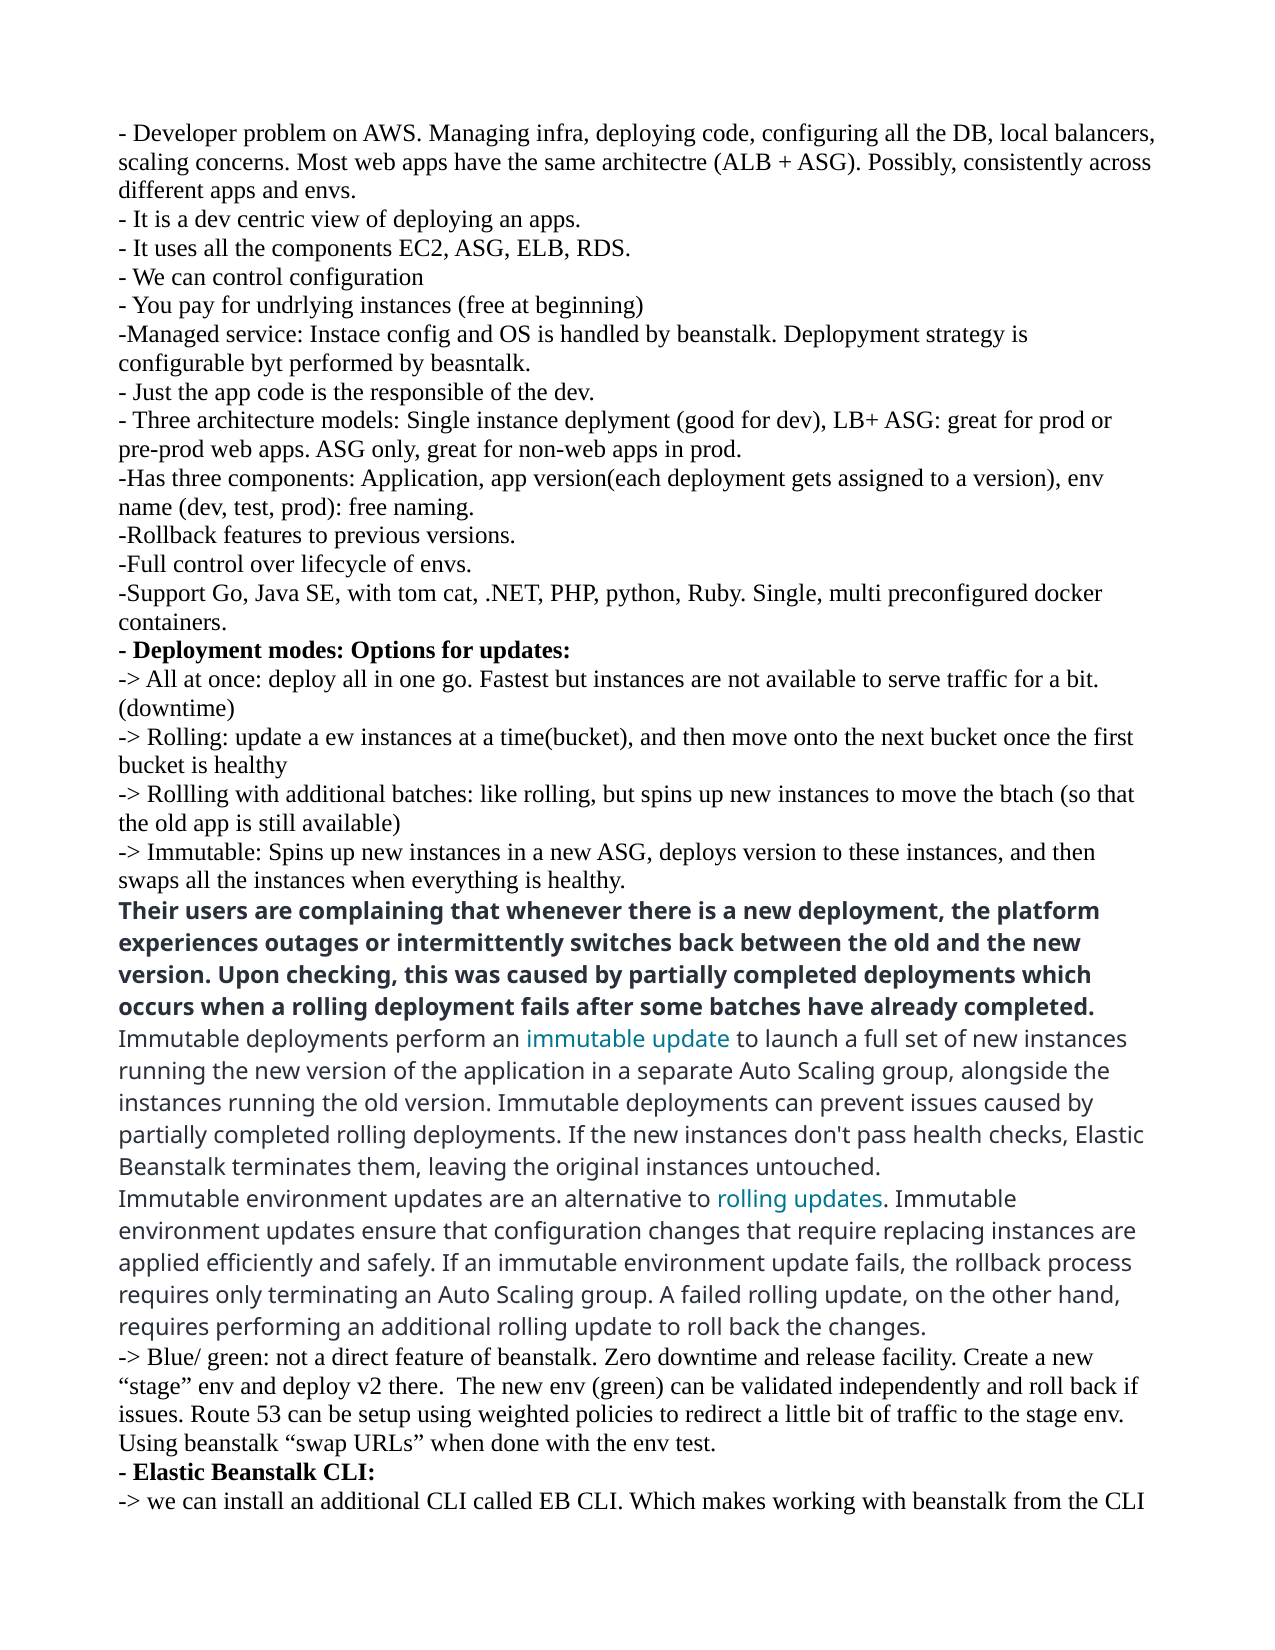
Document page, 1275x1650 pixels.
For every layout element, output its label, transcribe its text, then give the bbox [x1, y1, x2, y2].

text - Developer problem on AWS. Managing infra, deploying code, configuring all the DB, local balancers, scaling concerns. Most web apps have the same architectre (ALB + ASG). Possibly, consistently across different apps and envs. [118, 118, 1157, 204]
text -> Rolling: update a ew instances at a time(bucket), and then move onto the next bucket once the first bucket is healthy [118, 722, 1157, 779]
text -Managed service: Instace config and OS is handled by beanstalk. Deplopyment strategy is configurable byt performed by beasntalk. [118, 319, 1157, 377]
text - We can control configuration [118, 262, 1157, 291]
text -> All at once: deploy all in one go. Fastest but instances are not available to serve traffic for a bit. (downtime) [118, 664, 1157, 722]
text - Deployment modes: Options for updates: [118, 636, 1157, 664]
text -Support Go, Java SE, with tom cat, .NET, PHP, python, Ruby. Single, multi preconfigured docker containers. [118, 578, 1157, 636]
text -Rollback features to previous versions. [118, 521, 1157, 549]
text -> Rollling with additional batches: like rolling, but spins up new instances to move the btach (so that the old app is still available) [118, 779, 1157, 837]
text -> Immutable: Spins up new instances in a new ASG, deploys version to these instances, and then swaps all the instances when everything is healthy. [118, 837, 1157, 894]
text - It uses all the components EC2, ASG, ELB, RDS. [118, 233, 1157, 262]
text - Elastic Beanstalk CLI: -> we can install an additional CLI called EB CLI. Which makes working with beanstalk from the CLI [118, 1457, 1157, 1514]
text Their users are complaining that whenever there is a new deployment, the platform experiences outages or intermittently switches back between the old and the new version. Upon checking, this was caused by partially completed deployments which occurs when a rolling deployment fails after some batches have already completed. [118, 894, 1157, 1022]
text -Full control over lifecycle of envs. [118, 549, 1157, 578]
text - Just the app code is the responsible of the dev. [118, 377, 1157, 406]
text - It is a dev centric view of deploying an apps. [118, 204, 1157, 233]
text Immutable deployments perform an immutable update to launch a full set of new instances running the new version of the application in a separate Auto Scaling group, alongside the instances running the old version. Immutable deployments can prevent issues caused by partially completed rolling deployments. If the new instances don't pass health checks, Elastic Beanstalk terminates them, leaving the original instances untouched. [118, 1022, 1157, 1182]
text Immutable environment updates are an alternative to rolling updates. Immutable environment updates ensure that configuration changes that require replacing instances are applied efficiently and safely. If an immutable environment update fails, the rollback process requires only terminating an Auto Scaling group. A failed rolling update, on the other hand, requires performing an additional rolling update to roll back the changes. [118, 1182, 1157, 1342]
text - Three architecture models: Single instance deplyment (good for dev), LB+ ASG: great for prod or pre-prod web apps. ASG only, great for non-web apps in prod. [118, 406, 1157, 463]
text - You pay for undrlying instances (free at beginning) [118, 291, 1157, 319]
text -Has three components: Application, app version(each deployment gets assigned to a version), env name (dev, test, prod): free naming. [118, 463, 1157, 521]
text -> Blue/ green: not a direct feature of beanstalk. Zero downtime and release facility. Create a new “stage” env and deploy v2 there. The new env (green) can be validated independently and roll back if issues. Route 53 can be setup using weighted policies to redirect a little bit of traffic to the stage env. Using beanstalk “swap URLs” when done with the env test. [118, 1342, 1157, 1457]
